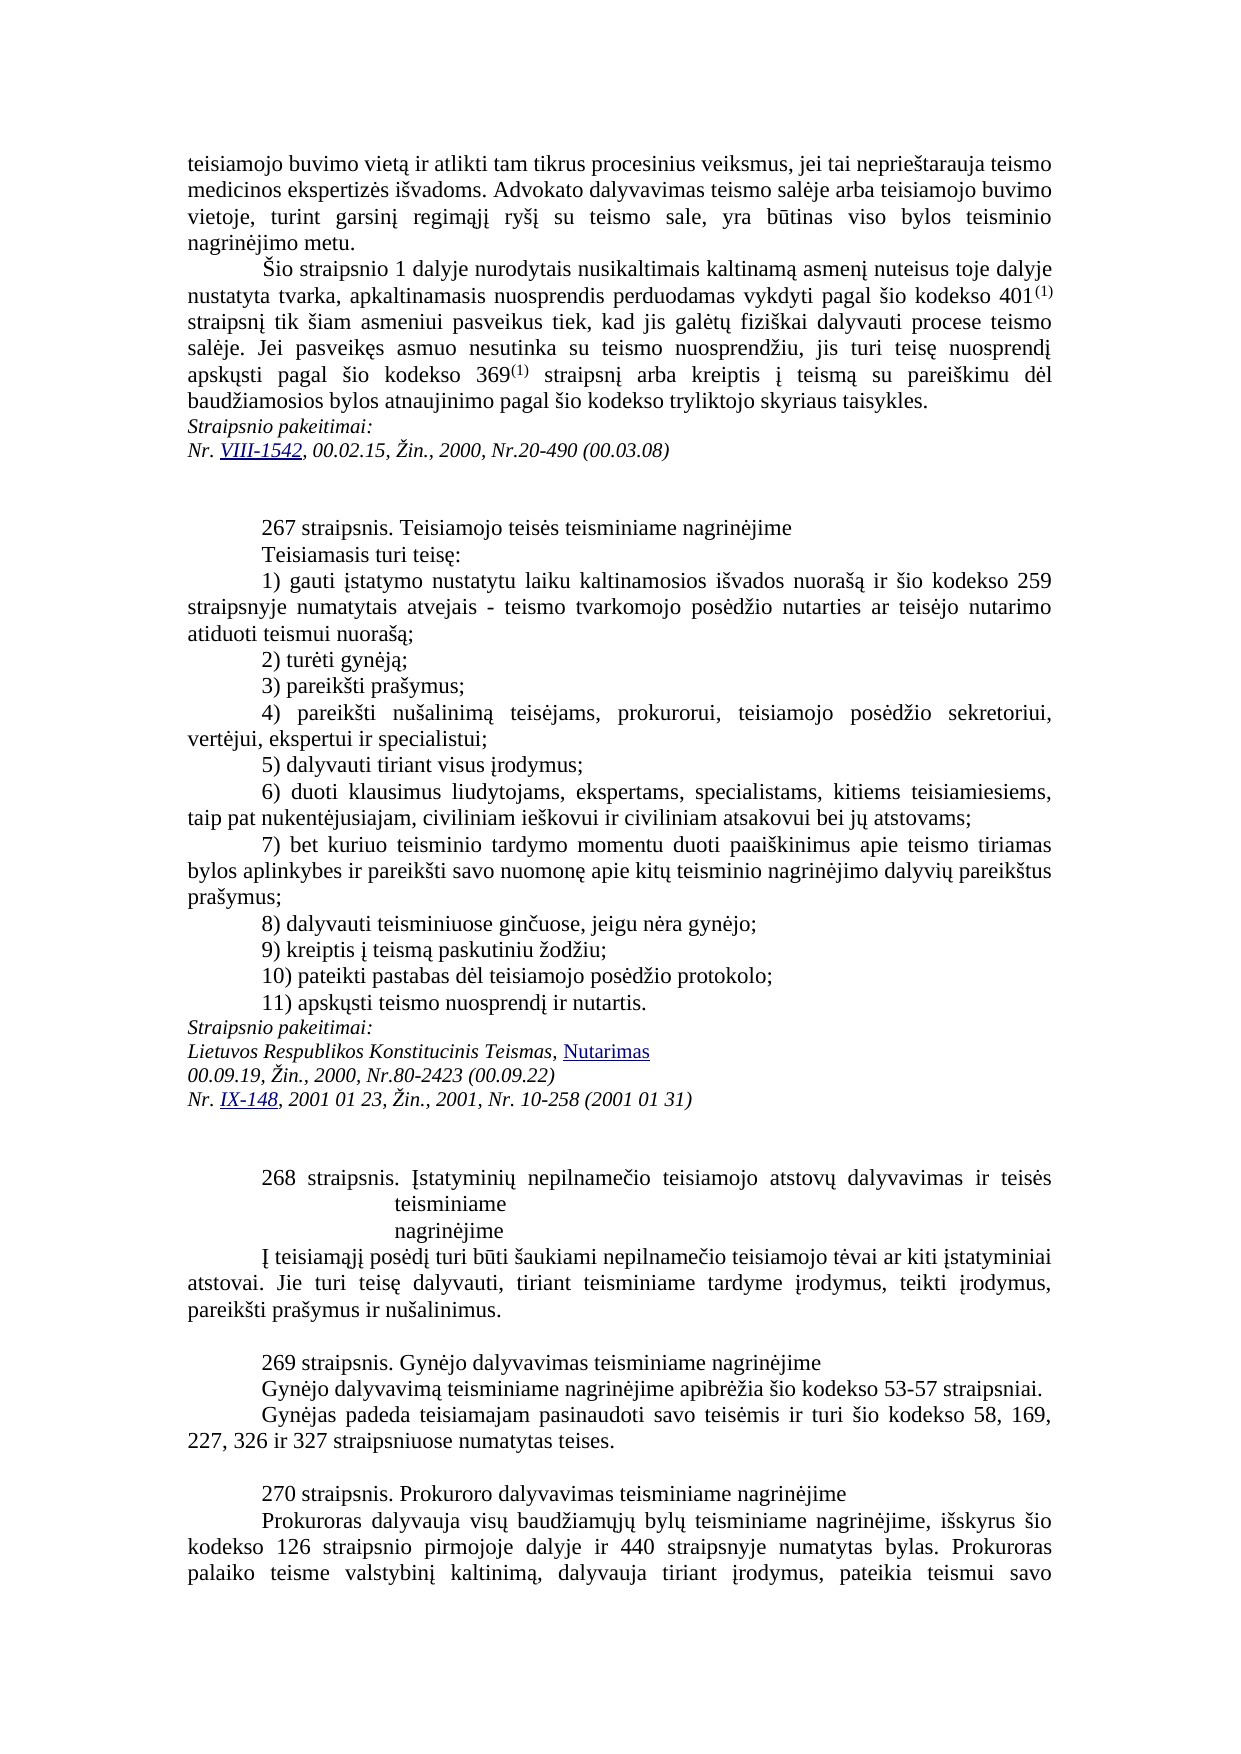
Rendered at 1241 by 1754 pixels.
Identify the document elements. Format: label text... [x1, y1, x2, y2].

text Nr. IX-148, 2001 01 23, Žin., 2001, Nr. 10-258 (2001 01 31) [187, 1087, 1053, 1111]
text 3) pareikšti prašymus; [187, 672, 1053, 699]
text 7) bet kuriuo teisminio tardymo momentu duoti paaiškinimus apie teismo tiriamas bylos aplinkybes ir pareikšti savo nuomonę apie kitų teisminio nagrinėjimo dalyvių pareikštus prašymus; [187, 831, 1053, 910]
text Šio straipsnio 1 dalyje nurodytais nusikaltimais kaltinamą asmenį nuteisus toje dalyje nustatyta tvarka, apkaltinamasis nuosprendis perduodamas vykdyti pagal šio kodekso 401(1) straipsnį tik šiam asmeniui pasveikus tiek, kad jis galėtų fiziškai dalyvauti procese teismo salėje. Jei pasveikęs asmuo nesutinka su teismo nuosprendžiu, jis turi teisę nuosprendį apskųsti pagal šio kodekso 369(1) straipsnį arba kreiptis į teismą su pareiškimu dėl baudžiamosios bylos atnaujinimo pagal šio kodekso tryliktojo skyriaus taisykles. [187, 255, 1053, 413]
text Lietuvos Respublikos Konstitucinis Teismas, Nutarimas [187, 1039, 1053, 1063]
text 9) kreiptis į teismą paskutiniu žodžiu; [187, 936, 1053, 962]
text Gynėjas padeda teisiamajam pasinaudoti savo teisėmis ir turi šio kodekso 58, 169, 227, 326 ir 327 straipsniuose numatytas teises. [187, 1401, 1053, 1454]
text 4) pareikšti nušalinimą teisėjams, prokurorui, teisiamojo posėdžio sekretoriui, vertėjui, ekspertui ir specialistui; [187, 699, 1053, 752]
text 269 straipsnis. Gynėjo dalyvavimas teisminiame nagrinėjime [187, 1348, 1053, 1375]
text nagrinėjime [394, 1217, 1053, 1243]
text 268 straipsnis. Įstatyminių nepilnamečio teisiamojo atstovų dalyvavimas ir teisės teisminiame [261, 1164, 1053, 1217]
text 10) pateikti pastabas dėl teisiamojo posėdžio protokolo; [187, 962, 1053, 989]
text 5) dalyvauti tiriant visus įrodymus; [187, 752, 1053, 778]
text 00.09.19, Žin., 2000, Nr.80-2423 (00.09.22) [187, 1063, 1053, 1087]
text Gynėjo dalyvavimą teisminiame nagrinėjime apibrėžia šio kodekso 53-57 straipsniai. [187, 1375, 1053, 1401]
text Teisiamasis turi teisę: [187, 541, 1053, 567]
text Straipsnio pakeitimai: [187, 413, 1053, 438]
text 270 straipsnis. Prokuroro dalyvavimas teisminiame nagrinėjime [187, 1480, 1053, 1507]
text 6) duoti klausimus liudytojams, ekspertams, specialistams, kitiems teisiamiesiems, taip pat nukentėjusiajam, civiliniam ieškovui ir civiliniam atsakovui bei jų atstovams; [187, 778, 1053, 831]
text Į teisiamąjį posėdį turi būti šaukiami nepilnamečio teisiamojo tėvai ar kiti įstatyminiai atstovai. Jie turi teisę dalyvauti, tiriant teisminiame tardyme įrodymus, teikti įrodymus, pareikšti prašymus ir nušalinimus. [187, 1243, 1053, 1322]
text Straipsnio pakeitimai: [187, 1015, 1053, 1039]
text 267 straipsnis. Teisiamojo teisės teisminiame nagrinėjime [187, 514, 1053, 541]
text 11) apskųsti teismo nuosprendį ir nutartis. [187, 989, 1053, 1015]
text Nr. VIII-1542, 00.02.15, Žin., 2000, Nr.20-490 (00.03.08) [187, 438, 1053, 462]
text Prokuroras dalyvauja visų baudžiamųjų bylų teisminiame nagrinėjime, išskyrus šio kodekso 126 straipsnio pirmojoje dalyje ir 440 straipsnyje numatytas bylas. Prokuroras palaiko teisme valstybinį kaltinimą, dalyvauja tiriant įrodymus, pateikia teismui savo [187, 1507, 1053, 1586]
text 2) turėti gynėją; [187, 646, 1053, 672]
text 1) gauti įstatymo nustatytu laiku kaltinamosios išvados nuorašą ir šio kodekso 259 straipsnyje numatytais atvejais - teismo tvarkomojo posėdžio nutarties ar teisėjo nutarimo atiduoti teismui nuorašą; [187, 567, 1053, 646]
text 8) dalyvauti teisminiuose ginčuose, jeigu nėra gynėjo; [187, 910, 1053, 936]
text teisiamojo buvimo vietą ir atlikti tam tikrus procesinius veiksmus, jei tai neprieštarauja teismo medicinos ekspertizės išvadoms. Advokato dalyvavimas teismo salėje arba teisiamojo buvimo vietoje, turint garsinį regimąjį ryšį su teismo sale, yra būtinas viso bylos teisminio nagrinėjimo metu. [187, 150, 1053, 255]
